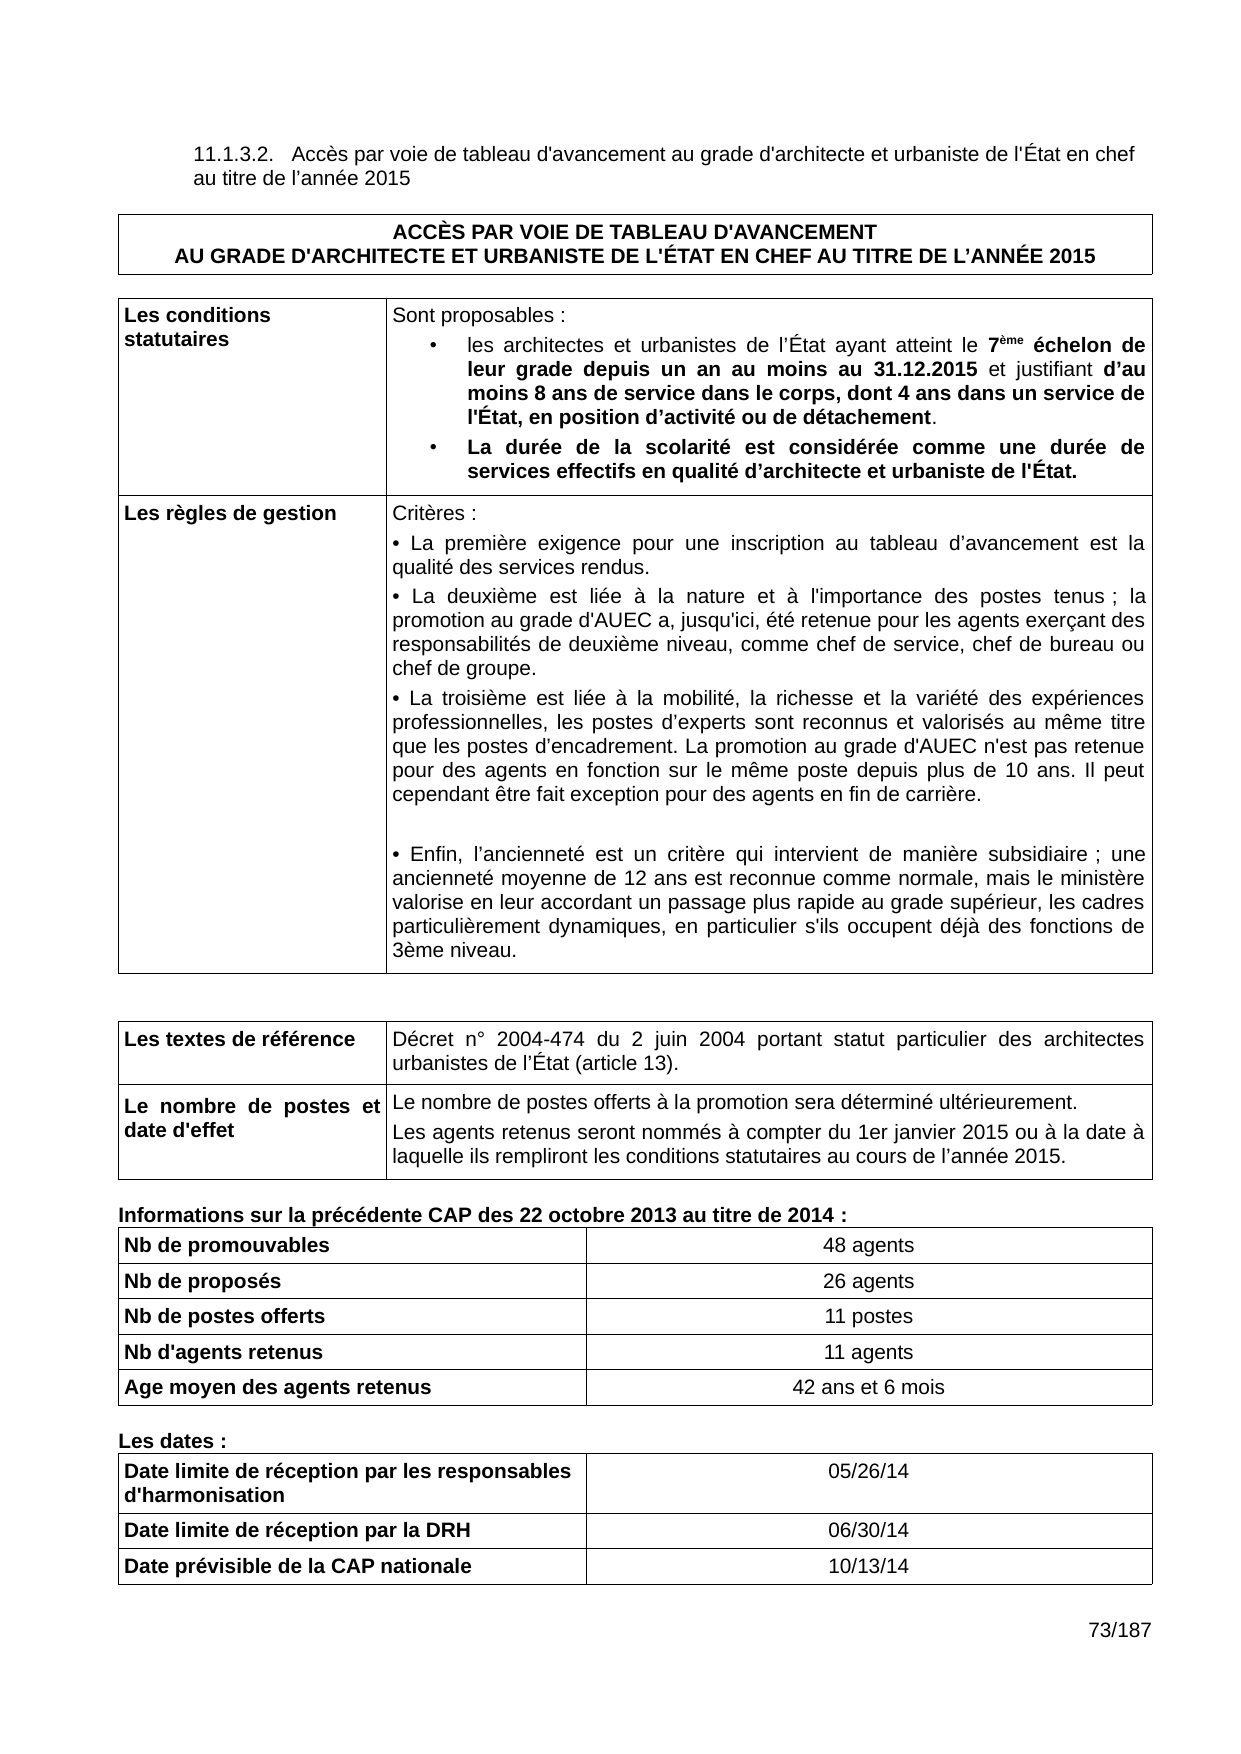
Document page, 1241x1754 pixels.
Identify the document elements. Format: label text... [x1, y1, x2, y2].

table_cell Nb d'agents retenus [119, 1335, 586, 1369]
text Les dates : [118, 1429, 1152, 1453]
table_cell 42 ans et 6 mois [587, 1370, 1152, 1405]
table_cell Les règles de gestion [119, 496, 386, 973]
table_cell 13/10/14 [587, 1549, 1152, 1583]
table_header Date limite de réception par les responsables d'harmonisation [119, 1454, 586, 1512]
table_cell Le nombre de postes et date d'effet [119, 1085, 386, 1179]
table_cell Le nombre de postes offerts à la promotion sera déterminé ultérieurement. Les agents retenus seront nommés à compter du 1er janvier 2015 ou à la date à laquelle ils rempliront les conditions statutaires au cours de l’année 2015. [387, 1085, 1152, 1179]
table_cell Date limite de réception par la DRH [119, 1514, 586, 1548]
table_cell Date prévisible de la CAP nationale [119, 1549, 586, 1583]
table_cell Nb de proposés [119, 1264, 586, 1298]
table_cell Age moyen des agents retenus [119, 1370, 586, 1405]
table_cell 11 postes [587, 1299, 1152, 1334]
table_cell 30/06/14 [587, 1514, 1152, 1548]
table_header Sont proposables : les architectes et urbanistes de l’état ayant atteint le 7ème échelon de leur grade depuis un an au moins au 31.12.2015 et justifiant d’au moins 8 ans de service dans le corps, dont 4 ans dans un service de l'état, en position d’activité ou de détachement. La durée de la scolarité est considérée comme une durée de services effectifs en qualité d’architecte et urbaniste de l'état. [387, 299, 1152, 495]
table_header Les conditions statutaires [119, 299, 386, 495]
table_header 26/05/14 [587, 1454, 1152, 1512]
subtitle Accès par voie de tableau d'avancement au grade d'architecte et urbaniste de l'état en chef au titre de l’année 2015 [118, 142, 1152, 190]
table_header 48 agents [587, 1228, 1152, 1263]
text Informations sur la précédente CAP des 22 octobre 2013 au titre de 2014 : [118, 1203, 1152, 1227]
table_cell 11 agents [587, 1335, 1152, 1369]
table_header Nb de promouvables [119, 1228, 586, 1263]
table_header ACCÈS PAR VOIE DE TABLEAU D'AVANCEMENT AU GRADE D'ARCHITECTE ET URBANISTE DE L'éTAT EN CHEF AU TITRE DE L’ANNÉE 2015 [119, 215, 1152, 273]
table_header Les textes de référence [119, 1022, 386, 1084]
table_cell Nb de postes offerts [119, 1299, 586, 1334]
table_header Décret n° 2004-474 du 2 juin 2004 portant statut particulier des architectes urbanistes de l’état (article 13). [387, 1022, 1152, 1084]
table_cell 26 agents [587, 1264, 1152, 1298]
table_cell Critères : • La première exigence pour une inscription au tableau d’avancement est la qualité des services rendus. • La deuxième est liée à la nature et à l'importance des postes tenus ; la promotion au grade d'AUEC a, jusqu'ici, été retenue pour les agents exerçant des responsabilités de deuxième niveau, comme chef de service, chef de bureau ou chef de groupe. • La troisième est liée à la mobilité, la richesse et la variété des expériences professionnelles, les postes d’experts sont reconnus et valorisés au même titre que les postes d’encadrement. La promotion au grade d'AUEC n'est pas retenue pour des agents en fonction sur le même poste depuis plus de 10 ans. Il peut cependant être fait exception pour des agents en fin de carrière. • Enfin, l’ancienneté est un critère qui intervient de manière subsidiaire ; une ancienneté moyenne de 12 ans est reconnue comme normale, mais le ministère valorise en leur accordant un passage plus rapide au grade supérieur, les cadres particulièrement dynamiques, en particulier s'ils occupent déjà des fonctions de 3ème niveau. [387, 496, 1152, 973]
